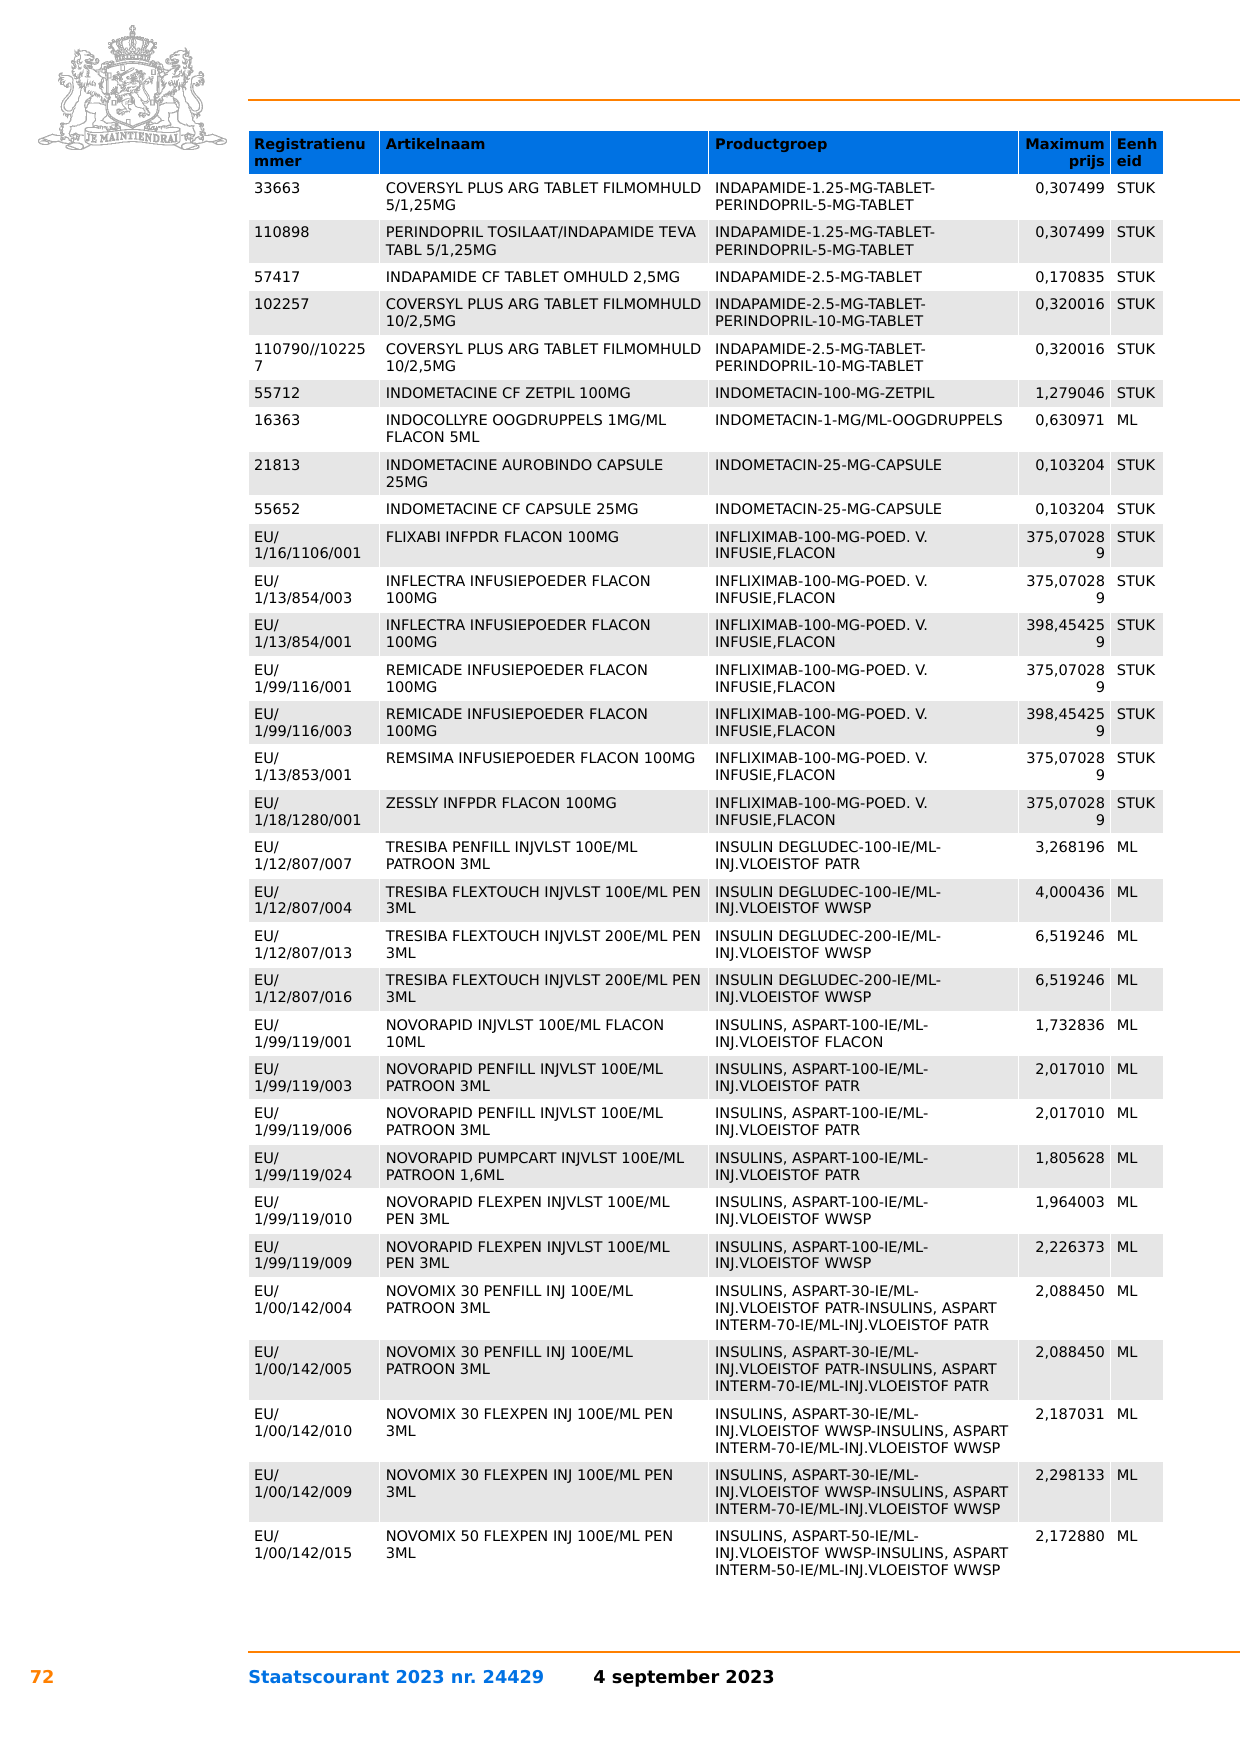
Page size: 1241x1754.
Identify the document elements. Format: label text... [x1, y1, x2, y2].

table_cell 398,454259 [1019, 613, 1110, 656]
table_cell NOVORAPID PENFILL INJVLST 100E/ML PATROON 3ML [380, 1056, 708, 1099]
table_cell 4,000436 [1019, 879, 1110, 922]
table_cell 375,070289 [1019, 657, 1110, 700]
table_cell INFLIXIMAB-100-MG-POED. V. INFUSIE,FLACON [709, 701, 1018, 744]
table_cell STUK [1111, 291, 1163, 335]
table_cell ML [1111, 1524, 1163, 1584]
table_cell EU/1/99/116/001 [249, 657, 379, 700]
table_cell STUK [1111, 380, 1163, 407]
table_header Maximumprijs [1019, 131, 1110, 174]
table_cell TRESIBA FLEXTOUCH INJVLST 200E/ML PEN 3ML [380, 968, 708, 1011]
table_cell 1,279046 [1019, 380, 1110, 407]
table_cell ML [1111, 1012, 1163, 1055]
table_cell STUK [1111, 175, 1163, 219]
table_cell EU/1/99/119/006 [249, 1101, 379, 1144]
table_header Productgroep [709, 131, 1018, 174]
table_cell INDOMETACIN-25-MG-CAPSULE [709, 496, 1018, 523]
table_cell INFLIXIMAB-100-MG-POED. V. INFUSIE,FLACON [709, 613, 1018, 656]
table_cell STUK [1111, 746, 1163, 789]
table_cell INFLIXIMAB-100-MG-POED. V. INFUSIE,FLACON [709, 790, 1018, 833]
table_cell ML [1111, 1145, 1163, 1188]
table_cell 57417 [249, 264, 379, 290]
table_header Eenheid [1111, 131, 1163, 174]
table_cell INFLIXIMAB-100-MG-POED. V. INFUSIE,FLACON [709, 746, 1018, 789]
table_cell COVERSYL PLUS ARG TABLET FILMOMHULD 5/1,25MG [380, 175, 708, 219]
table_cell REMICADE INFUSIEPOEDER FLACON 100MG [380, 701, 708, 744]
table_cell EU/1/99/116/003 [249, 701, 379, 744]
table_cell INSULINS, ASPART-100-IE/ML-INJ.VLOEISTOF FLACON [709, 1012, 1018, 1055]
table_cell ML [1111, 879, 1163, 922]
table_cell INDOCOLLYRE OOGDRUPPELS 1MG/ML FLACON 5ML [380, 408, 708, 451]
table_cell NOVORAPID INJVLST 100E/ML FLACON 10ML [380, 1012, 708, 1055]
table_cell REMICADE INFUSIEPOEDER FLACON 100MG [380, 657, 708, 700]
table_cell EU/1/12/807/004 [249, 879, 379, 922]
table_cell 21813 [249, 452, 379, 495]
table_cell 0,103204 [1019, 496, 1110, 523]
table_cell INDOMETACINE CF ZETPIL 100MG [380, 380, 708, 407]
table_cell INSULINS, ASPART-100-IE/ML-INJ.VLOEISTOF PATR [709, 1056, 1018, 1099]
table_cell INFLIXIMAB-100-MG-POED. V. INFUSIE,FLACON [709, 568, 1018, 611]
table_cell 375,070289 [1019, 746, 1110, 789]
table_cell STUK [1111, 790, 1163, 833]
table_cell 375,070289 [1019, 568, 1110, 611]
table_cell 102257 [249, 291, 379, 335]
table_cell INSULINS, ASPART-30-IE/ML-INJ.VLOEISTOF WWSP-INSULINS, ASPART INTERM-70-IE/ML-INJ.VLOEISTOF WWSP [709, 1462, 1018, 1522]
table_cell ML [1111, 408, 1163, 451]
table_cell 0,630971 [1019, 408, 1110, 451]
table_cell ML [1111, 1189, 1163, 1233]
table_cell ML [1111, 834, 1163, 878]
table_cell EU/1/00/142/009 [249, 1462, 379, 1522]
table_cell INFLIXIMAB-100-MG-POED. V. INFUSIE,FLACON [709, 657, 1018, 700]
table_cell EU/1/00/142/010 [249, 1401, 379, 1461]
table_cell 55652 [249, 496, 379, 523]
table_cell PERINDOPRIL TOSILAAT/INDAPAMIDE TEVA TABL 5/1,25MG [380, 220, 708, 263]
table_cell NOVORAPID FLEXPEN INJVLST 100E/ML PEN 3ML [380, 1189, 708, 1233]
table_cell 0,103204 [1019, 452, 1110, 495]
table_cell COVERSYL PLUS ARG TABLET FILMOMHULD 10/2,5MG [380, 291, 708, 335]
table_cell 2,226373 [1019, 1234, 1110, 1277]
table_cell EU/1/99/119/003 [249, 1056, 379, 1099]
table_cell STUK [1111, 613, 1163, 656]
table_cell EU/1/13/854/001 [249, 613, 379, 656]
table_cell INSULIN DEGLUDEC-200-IE/ML-INJ.VLOEISTOF WWSP [709, 968, 1018, 1011]
table_cell INFLECTRA INFUSIEPOEDER FLACON 100MG [380, 568, 708, 611]
table_cell NOVOMIX 30 FLEXPEN INJ 100E/ML PEN 3ML [380, 1462, 708, 1522]
table_cell 0,170835 [1019, 264, 1110, 290]
table_cell EU/1/13/854/003 [249, 568, 379, 611]
table_cell INDOMETACINE AUROBINDO CAPSULE 25MG [380, 452, 708, 495]
table_cell INSULINS, ASPART-50-IE/ML-INJ.VLOEISTOF WWSP-INSULINS, ASPART INTERM-50-IE/ML-INJ.VLOEISTOF WWSP [709, 1524, 1018, 1584]
table_cell STUK [1111, 524, 1163, 567]
table_cell 2,187031 [1019, 1401, 1110, 1461]
table_cell NOVORAPID PENFILL INJVLST 100E/ML PATROON 3ML [380, 1101, 708, 1144]
table_cell TRESIBA PENFILL INJVLST 100E/ML PATROON 3ML [380, 834, 708, 878]
table_cell EU/1/18/1280/001 [249, 790, 379, 833]
table_cell STUK [1111, 452, 1163, 495]
table_cell 398,454259 [1019, 701, 1110, 744]
table_cell INDOMETACIN-25-MG-CAPSULE [709, 452, 1018, 495]
table_cell INSULIN DEGLUDEC-100-IE/ML-INJ.VLOEISTOF WWSP [709, 879, 1018, 922]
table_cell EU/1/12/807/016 [249, 968, 379, 1011]
table_cell NOVOMIX 50 FLEXPEN INJ 100E/ML PEN 3ML [380, 1524, 708, 1584]
table_cell INSULINS, ASPART-30-IE/ML-INJ.VLOEISTOF PATR-INSULINS, ASPART INTERM-70-IE/ML-INJ.VLOEISTOF PATR [709, 1340, 1018, 1400]
table_cell STUK [1111, 336, 1163, 379]
table_cell 1,805628 [1019, 1145, 1110, 1188]
table_cell INDAPAMIDE-1.25-MG-TABLET-PERINDOPRIL-5-MG-TABLET [709, 175, 1018, 219]
table_cell NOVORAPID FLEXPEN INJVLST 100E/ML PEN 3ML [380, 1234, 708, 1277]
table_cell INSULINS, ASPART-30-IE/ML-INJ.VLOEISTOF WWSP-INSULINS, ASPART INTERM-70-IE/ML-INJ.VLOEISTOF WWSP [709, 1401, 1018, 1461]
table_cell INSULIN DEGLUDEC-200-IE/ML-INJ.VLOEISTOF WWSP [709, 923, 1018, 966]
table_cell ML [1111, 1401, 1163, 1461]
table_cell INDAPAMIDE-1.25-MG-TABLET-PERINDOPRIL-5-MG-TABLET [709, 220, 1018, 263]
table_cell 375,070289 [1019, 790, 1110, 833]
table_cell INSULINS, ASPART-100-IE/ML-INJ.VLOEISTOF WWSP [709, 1189, 1018, 1233]
table_cell ML [1111, 1462, 1163, 1522]
table_cell INDOMETACIN-100-MG-ZETPIL [709, 380, 1018, 407]
table_cell EU/1/00/142/004 [249, 1278, 379, 1338]
table_cell 0,320016 [1019, 291, 1110, 335]
table_cell ML [1111, 968, 1163, 1011]
table_cell 2,017010 [1019, 1101, 1110, 1144]
table_cell EU/1/99/119/001 [249, 1012, 379, 1055]
table_cell STUK [1111, 701, 1163, 744]
table_cell ML [1111, 1278, 1163, 1338]
table_cell EU/1/16/1106/001 [249, 524, 379, 567]
table_cell 1,964003 [1019, 1189, 1110, 1233]
table_cell TRESIBA FLEXTOUCH INJVLST 100E/ML PEN 3ML [380, 879, 708, 922]
table_cell COVERSYL PLUS ARG TABLET FILMOMHULD 10/2,5MG [380, 336, 708, 379]
table_cell INFLIXIMAB-100-MG-POED. V. INFUSIE,FLACON [709, 524, 1018, 567]
table_cell REMSIMA INFUSIEPOEDER FLACON 100MG [380, 746, 708, 789]
table_cell ML [1111, 923, 1163, 966]
table_cell 1,732836 [1019, 1012, 1110, 1055]
table_cell EU/1/00/142/005 [249, 1340, 379, 1400]
table_cell INDAPAMIDE-2.5-MG-TABLET-PERINDOPRIL-10-MG-TABLET [709, 336, 1018, 379]
table_cell ML [1111, 1234, 1163, 1277]
table_header Registratienummer [249, 131, 379, 174]
table_cell EU/1/00/142/015 [249, 1524, 379, 1584]
table_cell 16363 [249, 408, 379, 451]
table_cell INFLECTRA INFUSIEPOEDER FLACON 100MG [380, 613, 708, 656]
table_cell INDAPAMIDE CF TABLET OMHULD 2,5MG [380, 264, 708, 290]
table_cell FLIXABI INFPDR FLACON 100MG [380, 524, 708, 567]
table_cell ML [1111, 1056, 1163, 1099]
table_cell 0,320016 [1019, 336, 1110, 379]
table_cell EU/1/99/119/024 [249, 1145, 379, 1188]
table_cell EU/1/12/807/013 [249, 923, 379, 966]
table_cell INSULINS, ASPART-100-IE/ML-INJ.VLOEISTOF PATR [709, 1145, 1018, 1188]
table_cell ML [1111, 1101, 1163, 1144]
table_cell ZESSLY INFPDR FLACON 100MG [380, 790, 708, 833]
table_header Artikelnaam [380, 131, 708, 174]
table_cell NOVOMIX 30 PENFILL INJ 100E/ML PATROON 3ML [380, 1340, 708, 1400]
table_cell INSULINS, ASPART-100-IE/ML-INJ.VLOEISTOF PATR [709, 1101, 1018, 1144]
table_cell 2,088450 [1019, 1278, 1110, 1338]
table_cell EU/1/13/853/001 [249, 746, 379, 789]
table_cell 0,307499 [1019, 175, 1110, 219]
table_cell 2,172880 [1019, 1524, 1110, 1584]
table_cell INSULINS, ASPART-100-IE/ML-INJ.VLOEISTOF WWSP [709, 1234, 1018, 1277]
table_cell TRESIBA FLEXTOUCH INJVLST 200E/ML PEN 3ML [380, 923, 708, 966]
picture [38, 25, 227, 150]
table_cell INDOMETACIN-1-MG/ML-OOGDRUPPELS [709, 408, 1018, 451]
table_cell INDAPAMIDE-2.5-MG-TABLET-PERINDOPRIL-10-MG-TABLET [709, 291, 1018, 335]
table_cell 110790//102257 [249, 336, 379, 379]
table_cell 33663 [249, 175, 379, 219]
table_cell STUK [1111, 496, 1163, 523]
table_cell 3,268196 [1019, 834, 1110, 878]
table_cell INSULIN DEGLUDEC-100-IE/ML-INJ.VLOEISTOF PATR [709, 834, 1018, 878]
table_cell STUK [1111, 568, 1163, 611]
table_cell 6,519246 [1019, 923, 1110, 966]
table_cell NOVOMIX 30 PENFILL INJ 100E/ML PATROON 3ML [380, 1278, 708, 1338]
table_cell EU/1/12/807/007 [249, 834, 379, 878]
table_cell STUK [1111, 264, 1163, 290]
table_cell NOVORAPID PUMPCART INJVLST 100E/ML PATROON 1,6ML [380, 1145, 708, 1188]
table_cell STUK [1111, 220, 1163, 263]
table_cell EU/1/99/119/009 [249, 1234, 379, 1277]
table_cell EU/1/99/119/010 [249, 1189, 379, 1233]
table_cell 375,070289 [1019, 524, 1110, 567]
table_cell 2,017010 [1019, 1056, 1110, 1099]
table_cell 2,088450 [1019, 1340, 1110, 1400]
table_cell INDAPAMIDE-2.5-MG-TABLET [709, 264, 1018, 290]
table_cell STUK [1111, 657, 1163, 700]
table_cell 2,298133 [1019, 1462, 1110, 1522]
table_cell 6,519246 [1019, 968, 1110, 1011]
table_cell NOVOMIX 30 FLEXPEN INJ 100E/ML PEN 3ML [380, 1401, 708, 1461]
table_cell 55712 [249, 380, 379, 407]
table_cell 0,307499 [1019, 220, 1110, 263]
table_cell 110898 [249, 220, 379, 263]
table_cell ML [1111, 1340, 1163, 1400]
table_cell INSULINS, ASPART-30-IE/ML-INJ.VLOEISTOF PATR-INSULINS, ASPART INTERM-70-IE/ML-INJ.VLOEISTOF PATR [709, 1278, 1018, 1338]
table_cell INDOMETACINE CF CAPSULE 25MG [380, 496, 708, 523]
